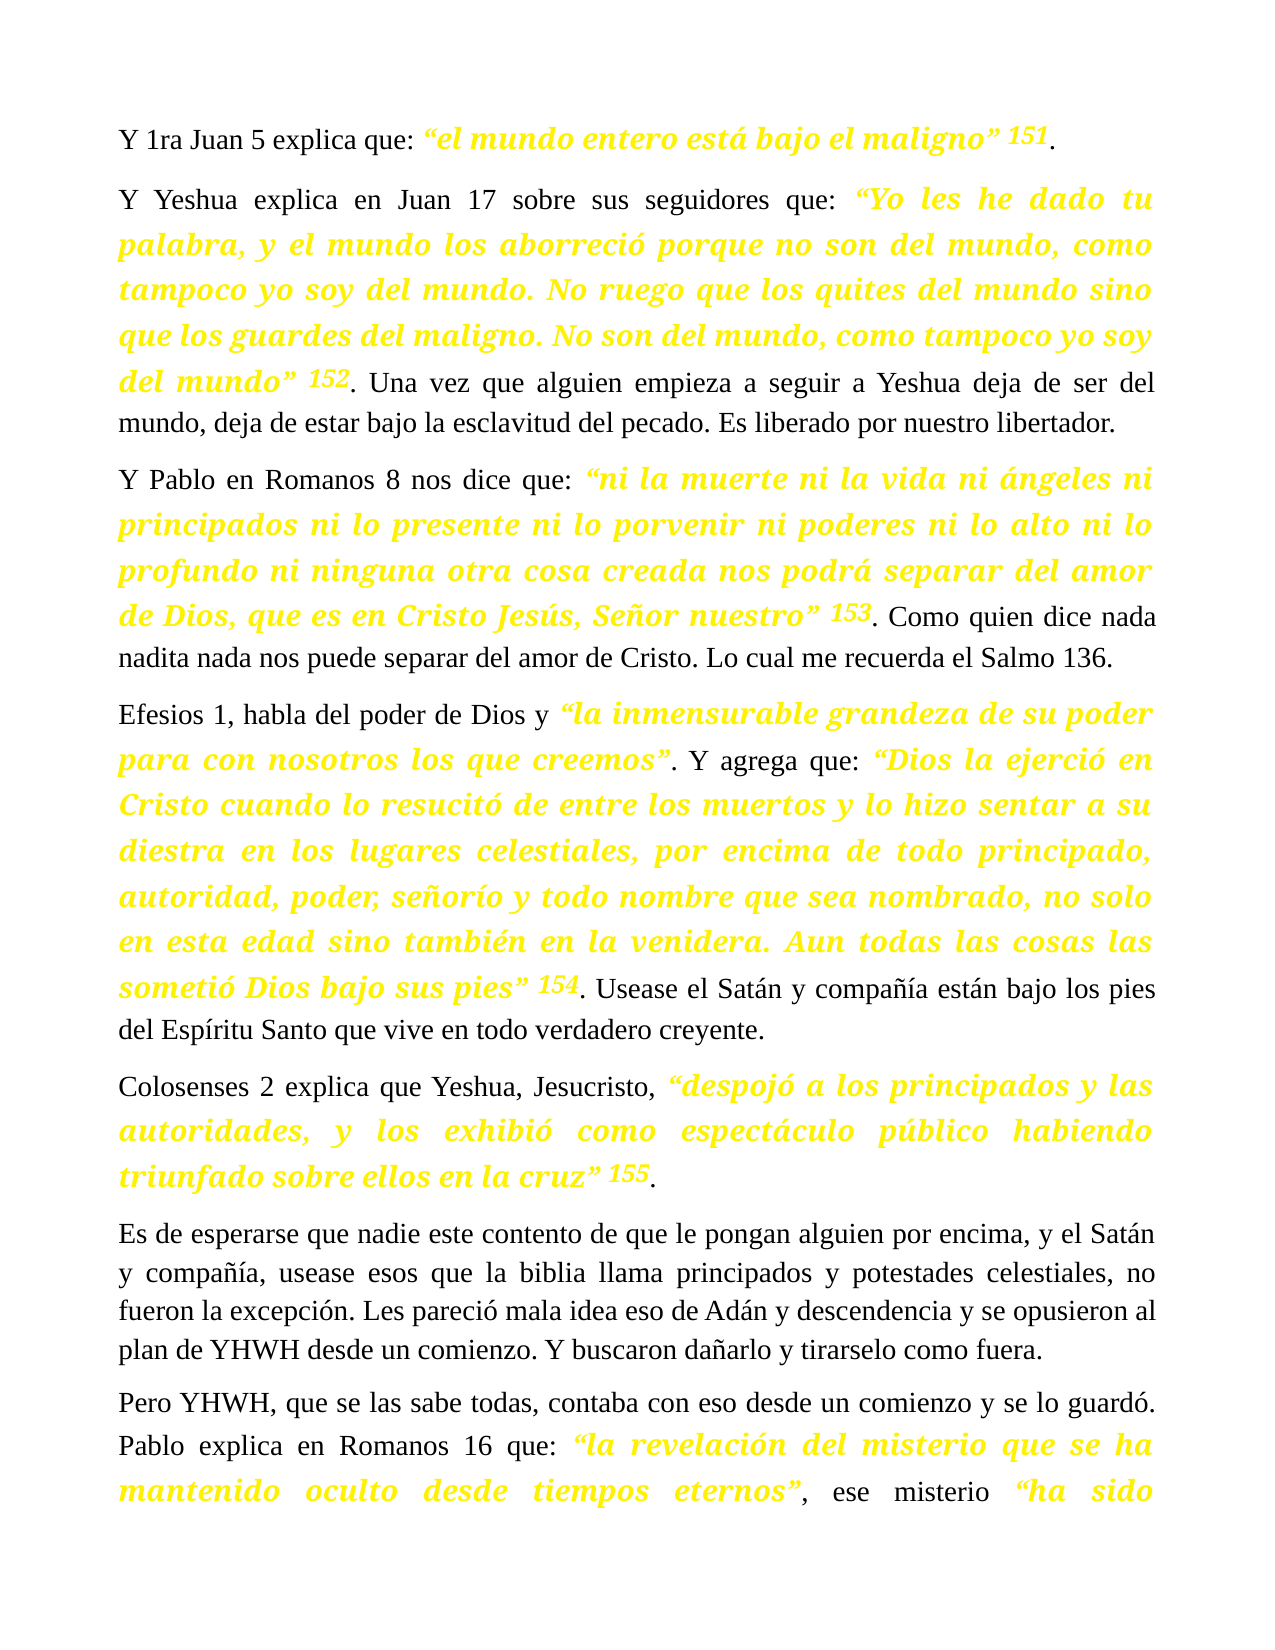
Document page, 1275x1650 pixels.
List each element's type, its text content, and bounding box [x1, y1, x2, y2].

text Pero YHWH, que se las sabe todas, contaba con eso desde un comienzo y se lo guardó. Pablo explica en Romanos 16 que: “la revelación del misterio que se ha mantenido oculto desde tiempos eternos”, ese misterio “ha sido [118, 1385, 1157, 1510]
text Y Pablo en Romanos 8 nos dice que: “ni la muerte ni la vida ni ángeles ni principados ni lo presente ni lo porvenir ni poderes ni lo alto ni lo profundo ni ninguna otra cosa creada nos podrá separar del amor de Dios, que es en Cristo Jesús, Señor nuestro” . Como quien dice nada nadita nada nos puede separar del amor de Cristo. Lo cual me recuerda el Salmo 136. [118, 459, 1157, 674]
text Y 1ra Juan 5 explica que: “el mundo entero está bajo el maligno” . [118, 118, 1157, 158]
text Efesios 1, habla del poder de Dios y “la inmensurable grandeza de su poder para con nosotros los que creemos”. Y agrega que: “Dios la ejerció en Cristo cuando lo resucitó de entre los muertos y lo hizo sentar a su diestra en los lugares celestiales, por encima de todo principado, autoridad, poder, señorío y todo nombre que sea nombrado, no solo en esta edad sino también en la venidera. Aun todas las cosas las sometió Dios bajo sus pies” . Usease el Satán y compañía están bajo los pies del Espíritu Santo que vive en todo verdadero creyente. [118, 693, 1157, 1045]
text Es de esperarse que nadie este contento de que le pongan alguien por encima, y el Satán y compañía, usease esos que la biblia llama principados y potestades celestiales, no fueron la excepción. Les pareció mala idea eso de Adán y descendencia y se opusieron al plan de YHWH desde un comienzo. Y buscaron dañarlo y tirarselo como fuera. [118, 1216, 1157, 1366]
text Colosenses 2 explica que Yeshua, Jesucristo, “despojó a los principados y las autoridades, y los exhibió como espectáculo público habiendo triunfado sobre ellos en la cruz” . [118, 1065, 1157, 1196]
text Y Yeshua explica en Juan 17 sobre sus seguidores que: “Yo les he dado tu palabra, y el mundo los aborreció porque no son del mundo, como tampoco yo soy del mundo. No ruego que los quites del mundo sino que los guardes del maligno. No son del mundo, como tampoco yo soy del mundo” . Una vez que alguien empieza a seguir a Yeshua deja de ser del mundo, deja de estar bajo la esclavitud del pecado. Es liberado por nuestro libertador. [118, 178, 1157, 439]
